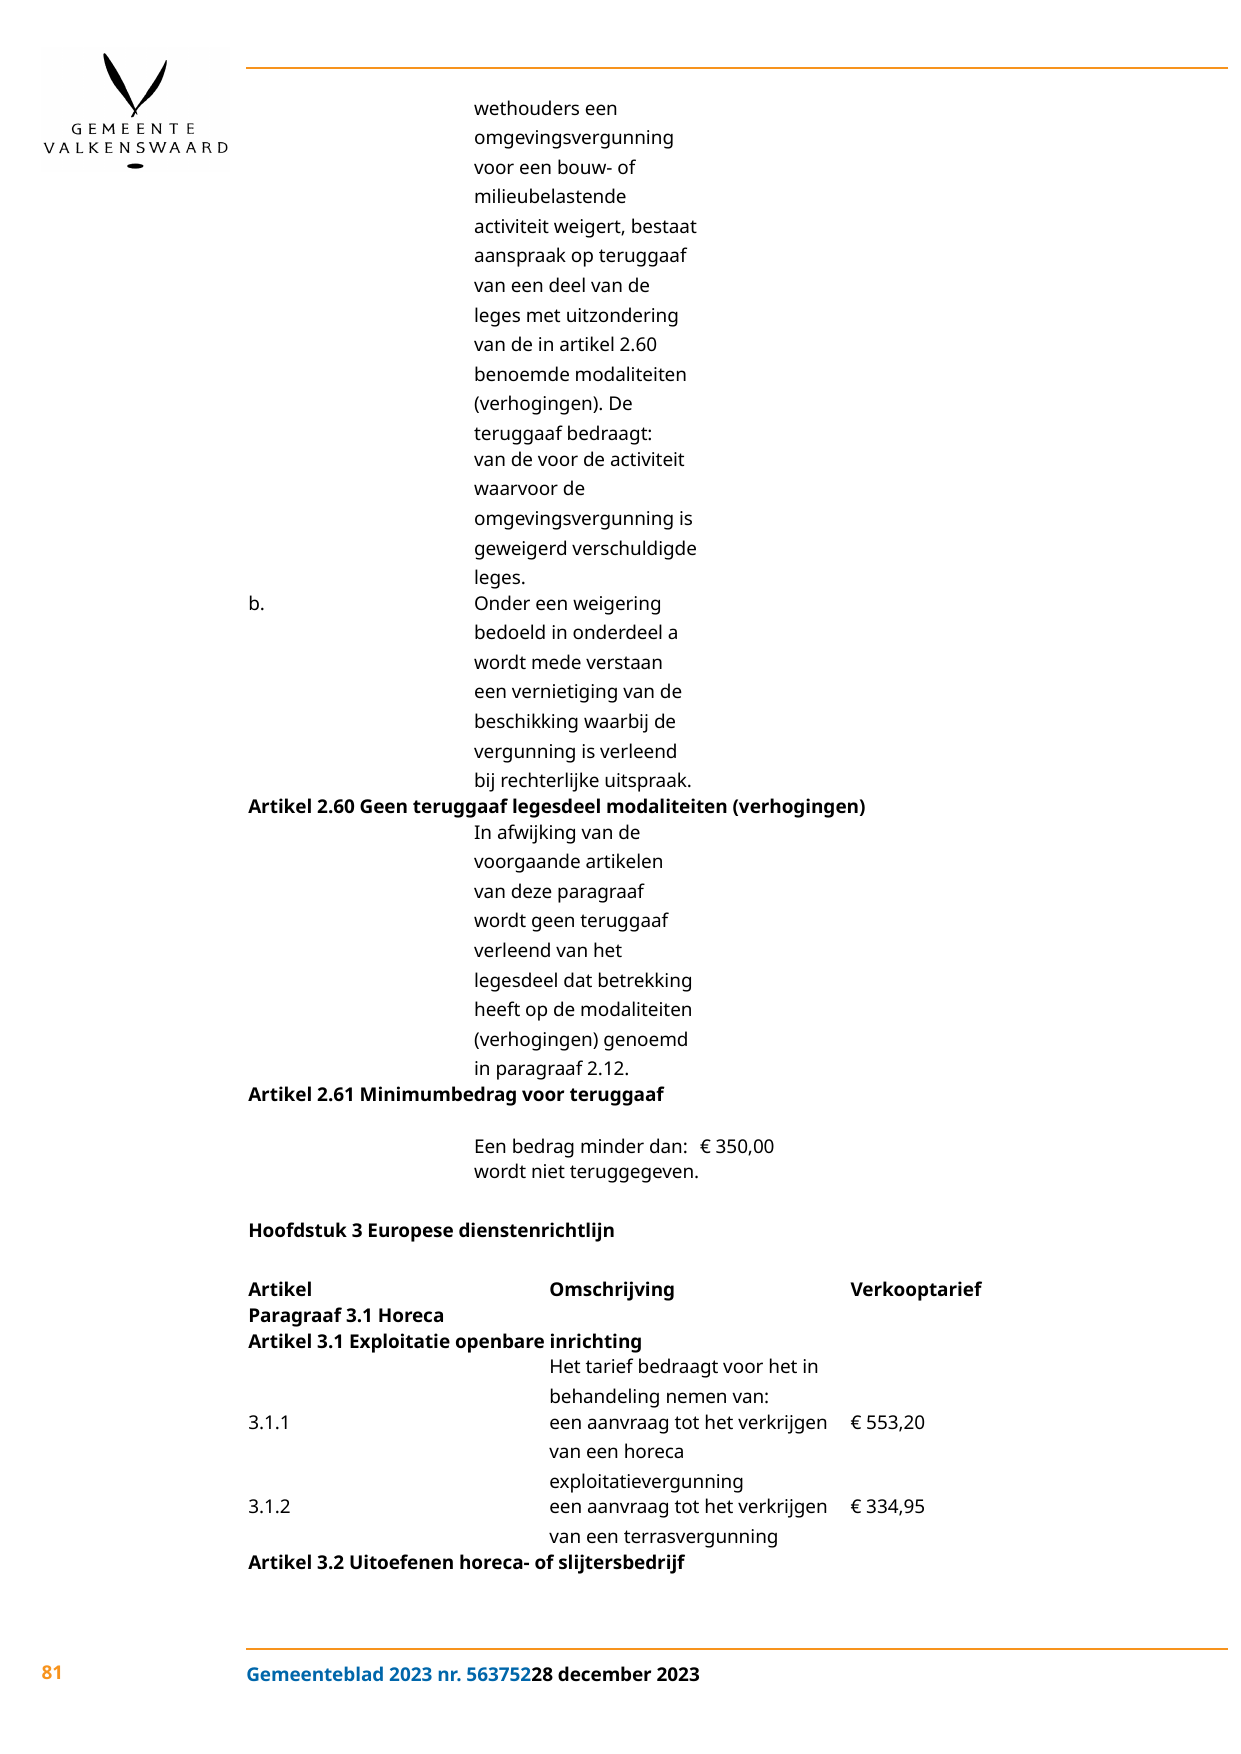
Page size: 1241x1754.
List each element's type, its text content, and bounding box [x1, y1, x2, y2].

table_cell € 553,20 [850, 1409, 1152, 1494]
table_cell [700, 1159, 926, 1184]
table_cell [248, 1133, 474, 1158]
table_cell [248, 95, 474, 446]
table_cell Het tarief bedraagt voor het in behandeling nemen van: [549, 1354, 850, 1409]
table_cell [474, 1107, 700, 1133]
table_cell In afwijking van de voorgaande artikelen van deze paragraaf wordt geen teruggaaf verleend van het legesdeel dat betrekking heeft op de modaliteiten (verhogingen) genoemd in paragraaf 2.12. [474, 819, 700, 1081]
table_cell [549, 1575, 850, 1601]
table_cell Artikel 3.2 Uitoefenen horeca- of slijtersbedrijf [248, 1549, 1152, 1575]
table_cell [248, 1107, 474, 1133]
table_cell [926, 1107, 1152, 1133]
table_cell een aanvraag tot het verkrijgen van een terrasvergunning [549, 1494, 850, 1549]
table_cell [926, 819, 1152, 1081]
table_cell [850, 1575, 1152, 1601]
table_cell Artikel 2.60 Geen teruggaaf legesdeel modaliteiten (verhogingen) [248, 793, 926, 819]
table_cell [926, 590, 1152, 793]
table_cell Onder een weigering bedoeld in onderdeel a wordt mede verstaan een vernietiging van de beschikking waarbij de vergunning is verleend bij rechterlijke uitspraak. [474, 590, 700, 793]
table_cell [248, 1575, 549, 1601]
table_cell 3.1.1 [248, 1409, 549, 1494]
table_cell een aanvraag tot het verkrijgen van een horeca exploitatievergunning [549, 1409, 850, 1494]
table_cell [248, 446, 474, 590]
table_cell [248, 1354, 549, 1409]
table_cell [700, 819, 926, 1081]
table_cell € 350,00 [700, 1133, 926, 1158]
table_cell b. [248, 590, 474, 793]
table_cell [926, 1081, 1152, 1107]
table_cell van de voor de activiteit waarvoor de omgevingsvergunning is geweigerd verschuldigde leges. [474, 446, 700, 590]
table_cell [850, 1354, 1152, 1409]
table_cell € 334,95 [850, 1494, 1152, 1549]
table_cell [700, 590, 926, 793]
table_cell [700, 446, 926, 590]
table_cell wordt niet teruggegeven. [474, 1159, 700, 1184]
table_cell [926, 1133, 1152, 1158]
table_header Omschrijving [549, 1276, 850, 1302]
table_cell [700, 95, 926, 446]
table_cell Een bedrag minder dan: [474, 1133, 700, 1158]
table_cell [248, 1159, 474, 1184]
table_cell Paragraaf 3.1 Horeca [248, 1302, 1152, 1328]
table_header Artikel [248, 1276, 549, 1302]
text Hoofdstuk 3 Europese dienstenrichtlijn [248, 1217, 1152, 1243]
table_cell Artikel 2.61 Minimumbedrag voor teruggaaf [248, 1081, 926, 1107]
picture [41, 47, 231, 172]
table_cell wethouders een omgevingsvergunning voor een bouw- of milieubelastende activiteit weigert, bestaat aanspraak op teruggaaf van een deel van de leges met uitzondering van de in artikel 2.60 benoemde modaliteiten (verhogingen). De teruggaaf bedraagt: [474, 95, 700, 446]
table_header Verkooptarief [850, 1276, 1152, 1302]
table_cell Artikel 3.1 Exploitatie openbare inrichting [248, 1328, 1152, 1353]
table_cell [926, 95, 1152, 446]
table_cell [248, 819, 474, 1081]
table_cell [926, 1159, 1152, 1184]
table_cell 3.1.2 [248, 1494, 549, 1549]
table_cell [926, 793, 1152, 819]
table_cell [926, 446, 1152, 590]
table_cell [700, 1107, 926, 1133]
